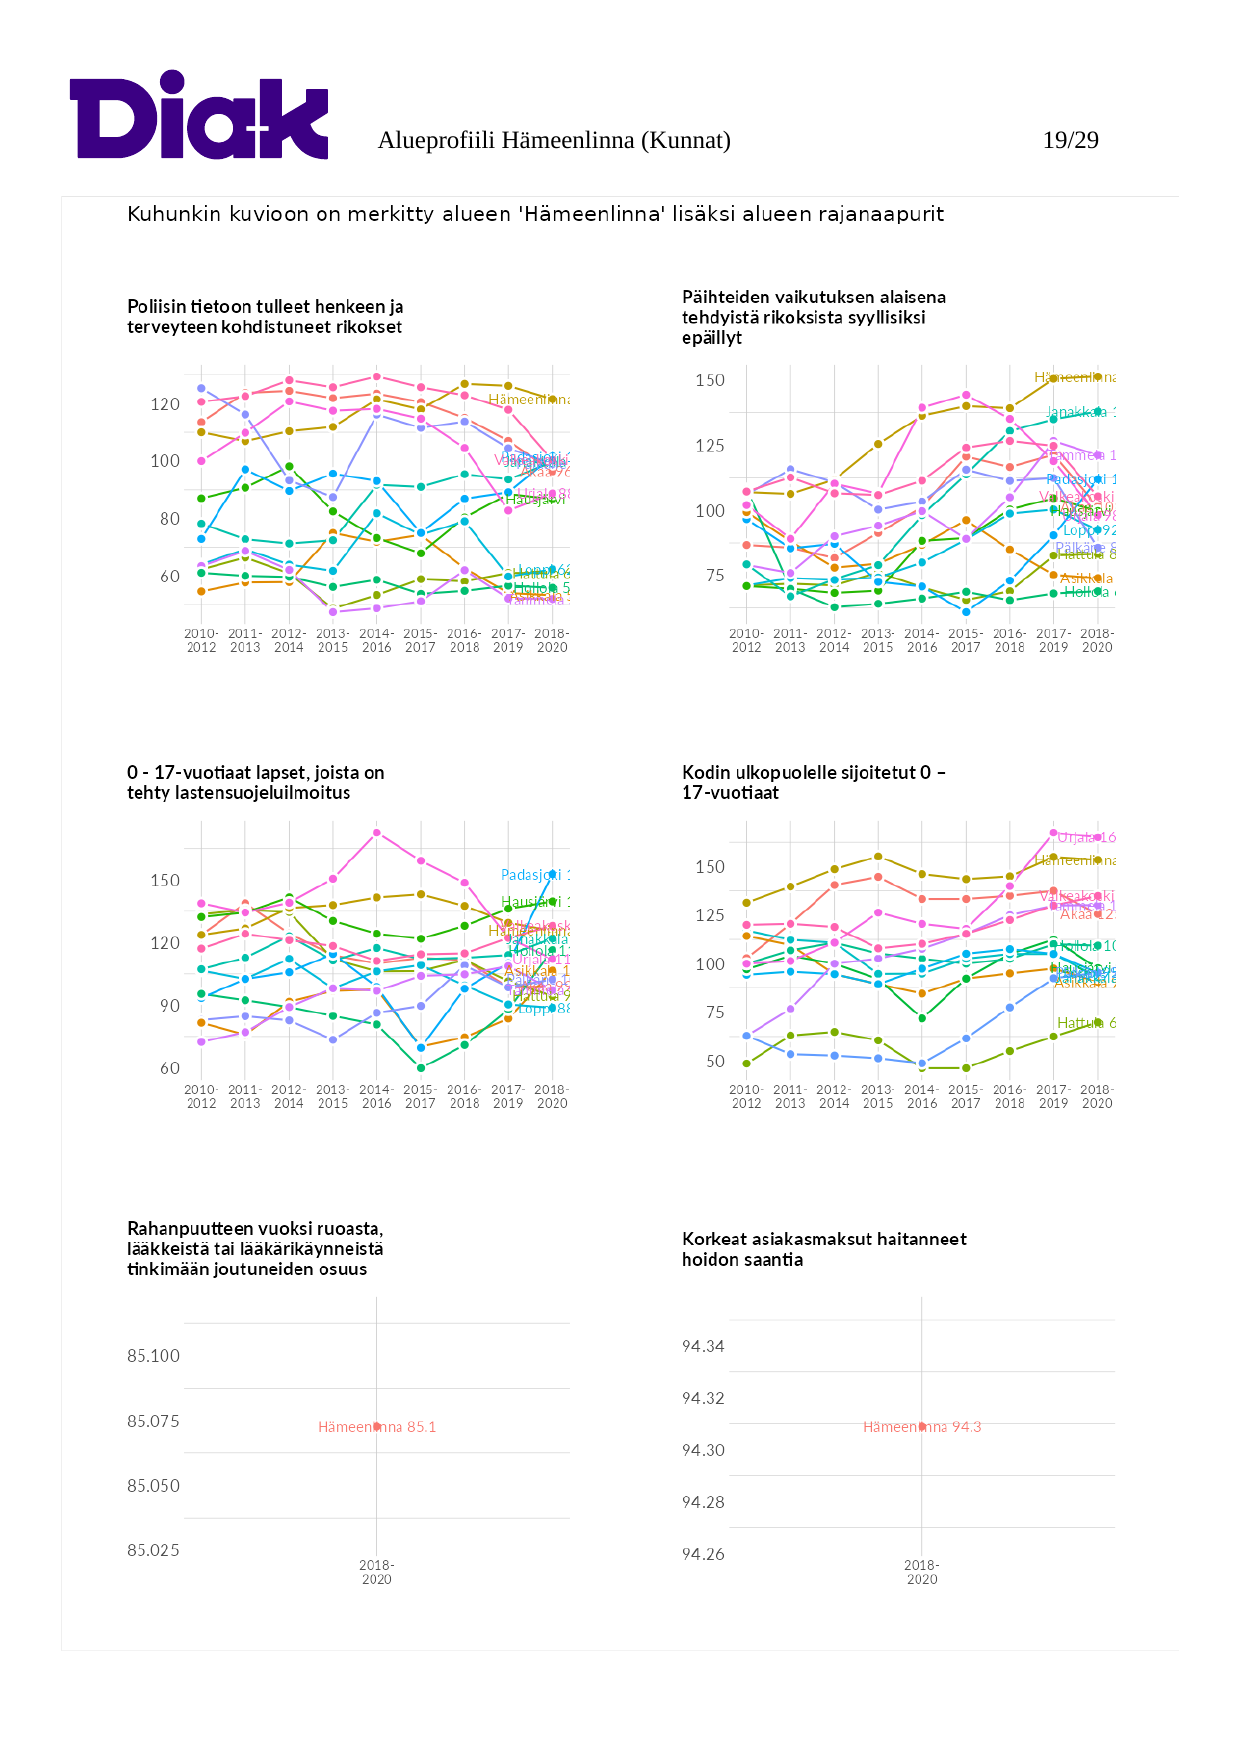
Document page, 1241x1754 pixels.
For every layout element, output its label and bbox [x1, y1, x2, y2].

picture [61, 196, 1179, 1651]
